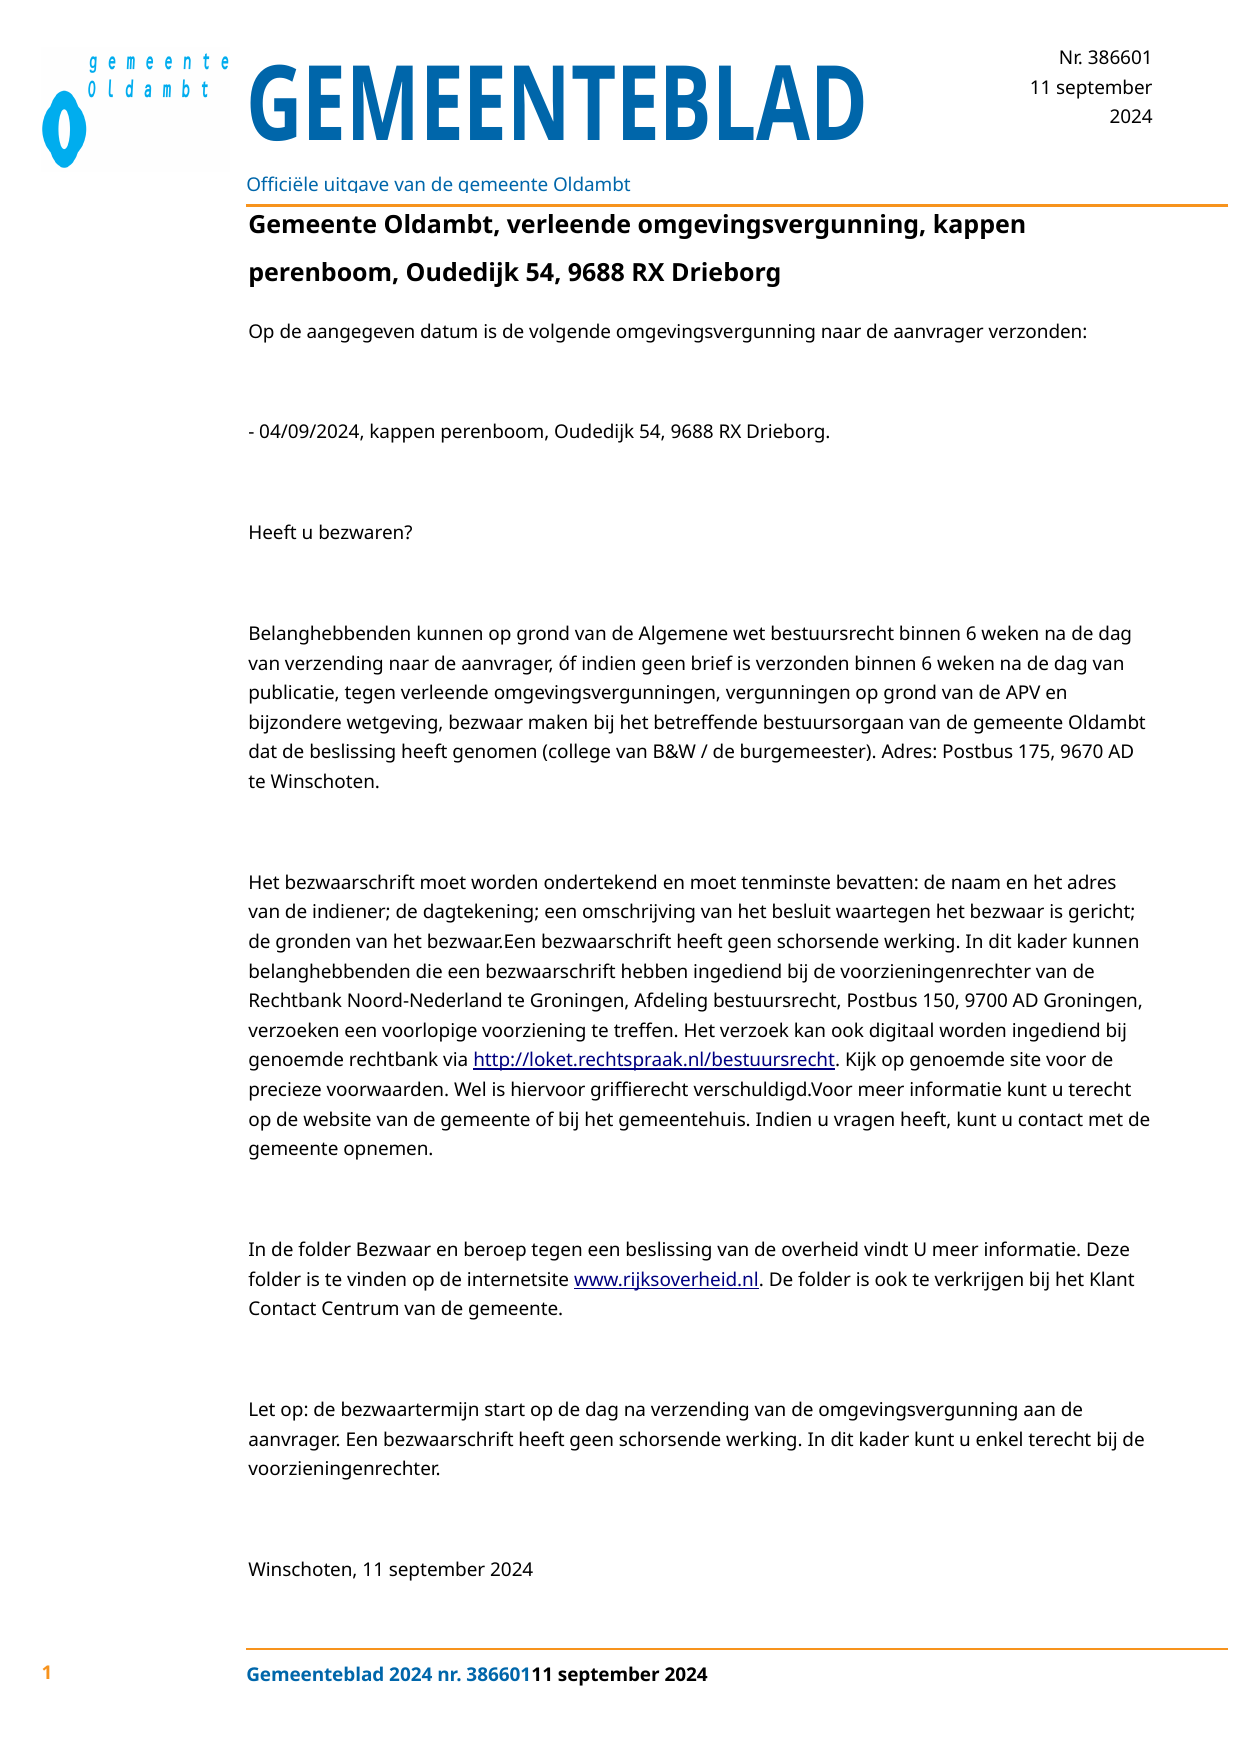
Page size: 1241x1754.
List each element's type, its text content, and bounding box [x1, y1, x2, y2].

text In de folder Bezwaar en beroep tegen een beslissing van de overheid vindt U meer informatie. Deze folder is te vinden op de internetsite www.rijksoverheid.nl. De folder is ook te verkrijgen bij het Klant Contact Centrum van de gemeente. [248, 1236, 1152, 1321]
text Belanghebbenden kunnen op grond van de Algemene wet bestuursrecht binnen 6 weken na de dag van verzending naar de aanvrager, óf indien geen brief is verzonden binnen 6 weken na de dag van publicatie, tegen verleende omgevingsvergunningen, vergunningen op grond van de APV en bijzondere wetgeving, bezwaar maken bij het betreffende bestuursorgaan van de gemeente Oldambt dat de beslissing heeft genomen (college van B&W / de burgemeester). Adres: Postbus 175, 9670 AD te Winschoten. [248, 620, 1152, 794]
text - 04/09/2024, kappen perenboom, Oudedijk 54, 9688 RX Drieborg. [248, 419, 1152, 444]
text Het bezwaarschrift moet worden ondertekend en moet tenminste bevatten: de naam en het adres van de indiener; de dagtekening; een omschrijving van het besluit waartegen het bezwaar is gericht; de gronden van het bezwaar.Een bezwaarschrift heeft geen schorsende werking. In dit kader kunnen belanghebbenden die een bezwaarschrift hebben ingediend bij de voorzieningenrechter van de Rechtbank Noord-Nederland te Groningen, Afdeling bestuursrecht, Postbus 150, 9700 AD Groningen, verzoeken een voorlopige voorziening te treffen. Het verzoek kan ook digitaal worden ingediend bij genoemde rechtbank via http://loket.rechtspraak.nl/bestuursrecht. Kijk op genoemde site voor de precieze voorwaarden. Wel is hiervoor griffierecht verschuldigd.Voor meer informatie kunt u terecht op de website van de gemeente of bij het gemeentehuis. Indien u vragen heeft, kunt u contact met de gemeente opnemen. [248, 869, 1152, 1161]
picture [41, 47, 231, 172]
text Heeft u bezwaren? [248, 519, 1152, 545]
text Gemeente Oldambt, verleende omgevingsvergunning, kappen perenboom, Oudedijk 54, 9688 RX Drieborg [248, 207, 1152, 288]
text Op de aangegeven datum is de volgende omgevingsvergunning naar de aanvrager verzonden: [248, 318, 1152, 344]
text Winschoten, 11 september 2024 [248, 1556, 1152, 1582]
text Let op: de bezwaartermijn start op de dag na verzending van de omgevingsvergunning aan de aanvrager. Een bezwaarschrift heeft geen schorsende werking. In dit kader kunt u enkel terecht bij de voorzieningenrechter. [248, 1396, 1152, 1481]
